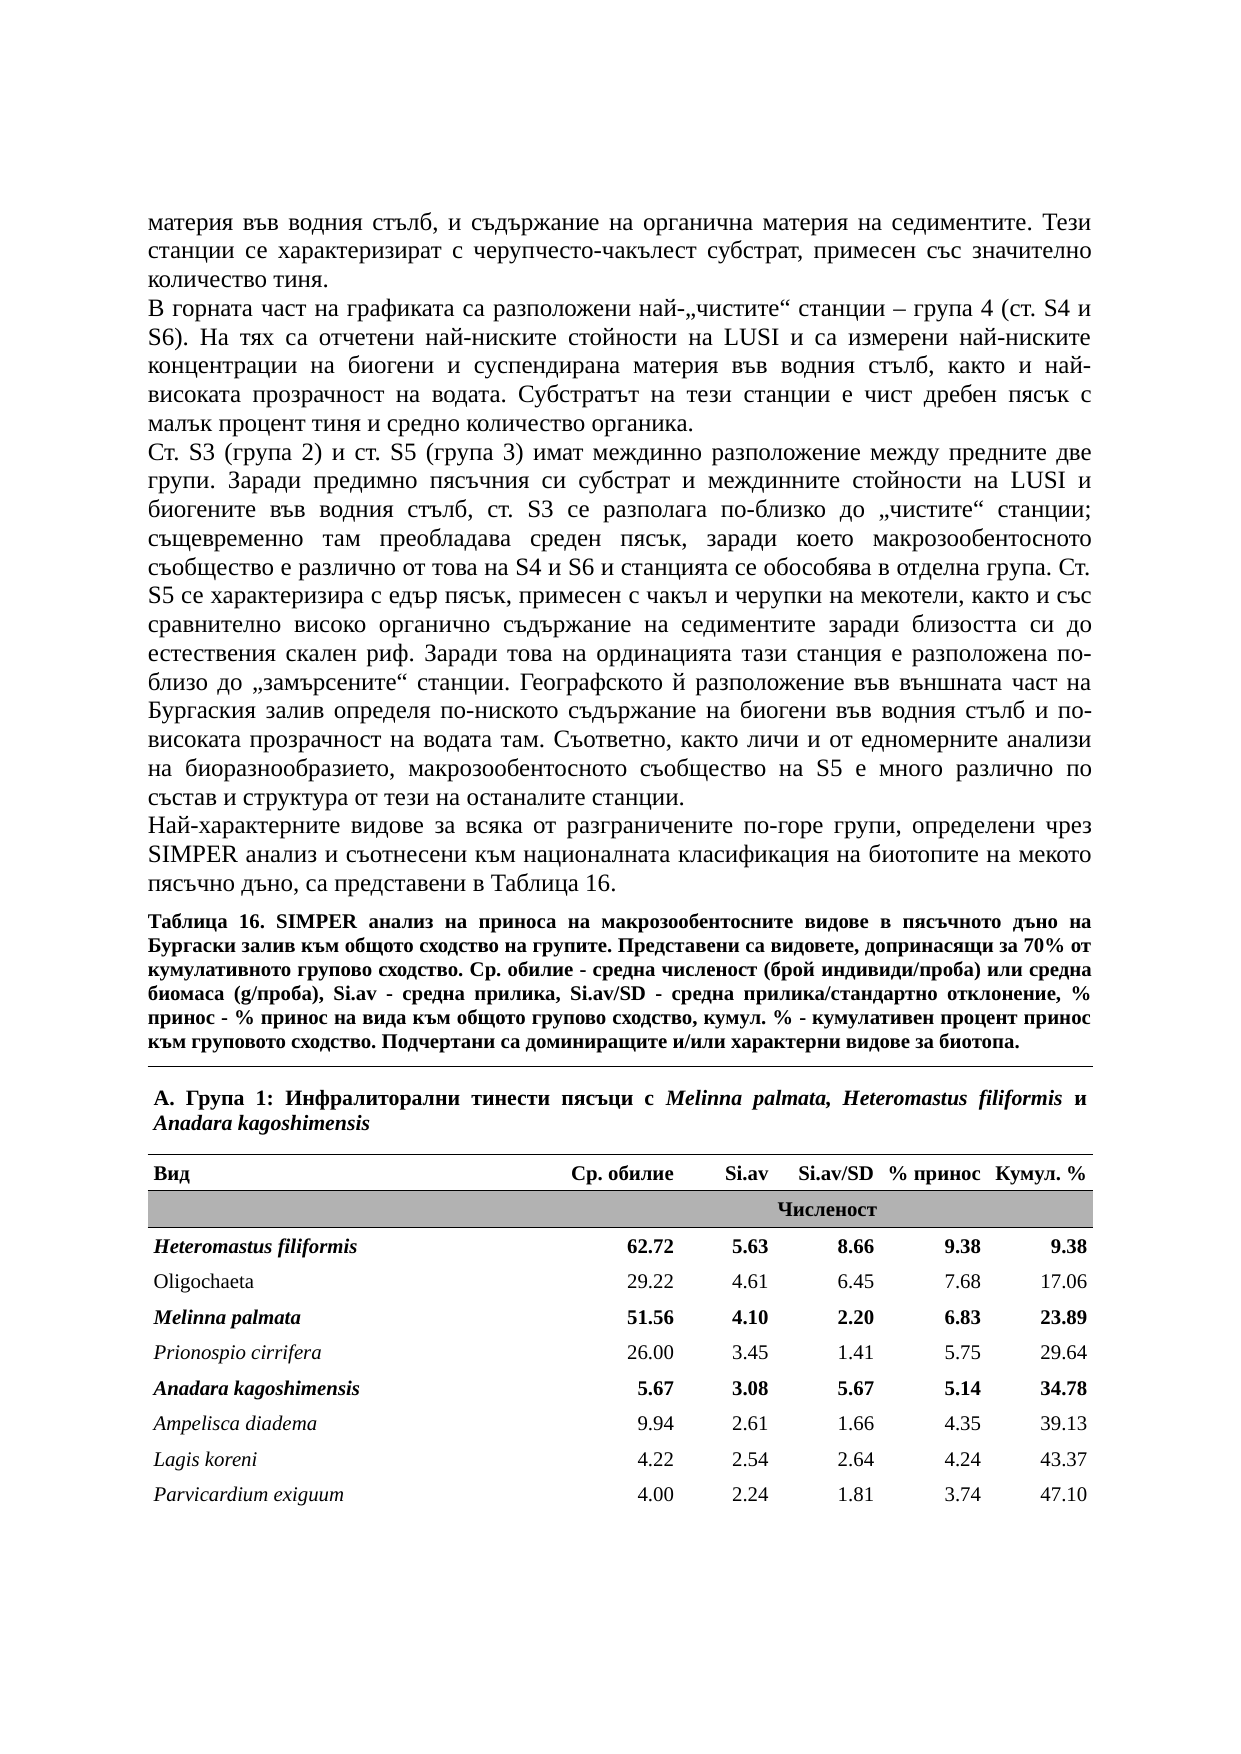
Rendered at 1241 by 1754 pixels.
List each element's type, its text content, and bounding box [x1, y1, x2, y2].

table_cell 4.35 [880, 1406, 986, 1441]
table_cell [148, 1191, 562, 1227]
table_cell Si.av/SD [774, 1155, 879, 1190]
table_cell Численост [562, 1191, 1093, 1227]
table_cell Lagis koreni [148, 1441, 562, 1477]
table_cell 5.75 [880, 1335, 986, 1370]
table_cell 5.14 [880, 1370, 986, 1406]
table_cell 9.38 [880, 1228, 986, 1263]
table_cell 51.56 [562, 1299, 679, 1334]
table_cell 1.41 [774, 1335, 879, 1370]
table_cell 4.00 [562, 1477, 679, 1512]
text В горната част на графиката са разположени най-„чистите“ станции – група 4 (ст. S4 и S6). На тях са отчетени най-ниските стойности на LUSI и са измерени най-ниските концентрации на биогени и суспендирана материя във водния стълб, както и най-високата прозрачност на водата. Субстратът на тези станции е чист дребен пясък с малък процент тиня и средно количество органика. [148, 293, 1093, 437]
table_cell 17.06 [986, 1264, 1093, 1299]
text Ст. S3 (група 2) и ст. S5 (група 3) имат междинно разположение между предните две групи. Заради предимно пясъчния си субстрат и междинните стойности на LUSI и биогените във водния стълб, ст. S3 се разполага по-близко до „чистите“ станции; същевременно там преобладава среден пясък, заради което макрозообентосното съобщество е различно от това на S4 и S6 и станцията се обособява в отделна група. Ст. S5 се характеризира с едър пясък, примесен с чакъл и черупки на мекотели, както и със сравнително високо органично съдържание на седиментите заради близостта си до естествения скален риф. Заради това на ординацията тази станция е разположена по-близо до „замърсените“ станции. Географското й разположение във външната част на Бургаския залив определя по-ниското съдържание на биогени във водния стълб и по-високата прозрачност на водата там. Съответно, както личи и от едномерните анализи на биоразнообразието, макрозообентосното съобщество на S5 е много различно по състав и структура от тези на останалите станции. [148, 437, 1093, 810]
table_cell Parvicardium exiguum [148, 1477, 562, 1512]
text Таблица 16. SIMPER анализ на приноса на макрозообентосните видове в пясъчното дъно на Бургаски залив към общото сходство на групите. Представени са видовете, допринасящи за 70% от кумулативното групово сходство. Ср. обилие - средна численост (брой индивиди/проба) или средна биомаса (g/проба), Si.av - средна прилика, Si.av/SD - средна прилика/стандартно отклонение, % принос - % принос на вида към общото групово сходство, кумул. % - кумулативен процент принос към груповото сходство. Подчертани са доминиращите и/или характерни видове за биотопа. [148, 909, 1093, 1053]
table_cell Melinna palmata [148, 1299, 562, 1334]
table_cell Ampelisca diadema [148, 1406, 562, 1441]
table_cell 1.66 [774, 1406, 879, 1441]
table_cell 3.74 [880, 1477, 986, 1512]
table_cell 5.63 [679, 1228, 774, 1263]
table_cell 43.37 [986, 1441, 1093, 1477]
table_cell 3.08 [679, 1370, 774, 1406]
table_cell 29.64 [986, 1335, 1093, 1370]
table_cell 2.54 [679, 1441, 774, 1477]
table_cell 8.66 [774, 1228, 879, 1263]
table_cell 2.24 [679, 1477, 774, 1512]
table_cell % принос [880, 1155, 986, 1190]
table_cell 23.89 [986, 1299, 1093, 1334]
table_cell 6.45 [774, 1264, 879, 1299]
table_cell 2.64 [774, 1441, 879, 1477]
table_cell 9.38 [986, 1228, 1093, 1263]
table_cell 4.61 [679, 1264, 774, 1299]
table_cell Ср. обилие [562, 1155, 679, 1190]
table_cell Heteromastus filiformis [148, 1228, 562, 1263]
table_cell 26.00 [562, 1335, 679, 1370]
table_cell 4.24 [880, 1441, 986, 1477]
table_cell 3.45 [679, 1335, 774, 1370]
table_cell 9.94 [562, 1406, 679, 1441]
text Най-характерните видове за всяка от разграничените по-горе групи, определени чрез SIMPER анализ и съотнесени към националната класификация на биотопите на мекото пясъчно дъно, са представени в Таблица 16. [148, 810, 1093, 897]
table_cell 4.22 [562, 1441, 679, 1477]
table_header А. Група 1: Инфралиторални тинести пясъци с Melinna palmata, Heteromastus filiformis и Anadara kagoshimensis [148, 1067, 1093, 1154]
table_cell 6.83 [880, 1299, 986, 1334]
table_cell Oligochaeta [148, 1264, 562, 1299]
table_cell 47.10 [986, 1477, 1093, 1512]
table_cell Si.av [679, 1155, 774, 1190]
table_cell Вид [148, 1155, 562, 1190]
table_cell 29.22 [562, 1264, 679, 1299]
table_cell 2.61 [679, 1406, 774, 1441]
table_cell Кумул. % [986, 1155, 1093, 1190]
table_cell 7.68 [880, 1264, 986, 1299]
table_cell Prionospio cirrifera [148, 1335, 562, 1370]
table_cell 5.67 [774, 1370, 879, 1406]
text материя във водния стълб, и съдържание на органична материя на седиментите. Тези станции се характеризират с черупчесто-чакълест субстрат, примесен със значително количество тиня. [148, 207, 1093, 293]
table_cell 5.67 [562, 1370, 679, 1406]
table_cell 62.72 [562, 1228, 679, 1263]
table_cell 1.81 [774, 1477, 879, 1512]
table_cell 4.10 [679, 1299, 774, 1334]
table_cell Anadara kagoshimensis [148, 1370, 562, 1406]
table_cell 39.13 [986, 1406, 1093, 1441]
table_cell 34.78 [986, 1370, 1093, 1406]
table_cell 2.20 [774, 1299, 879, 1334]
